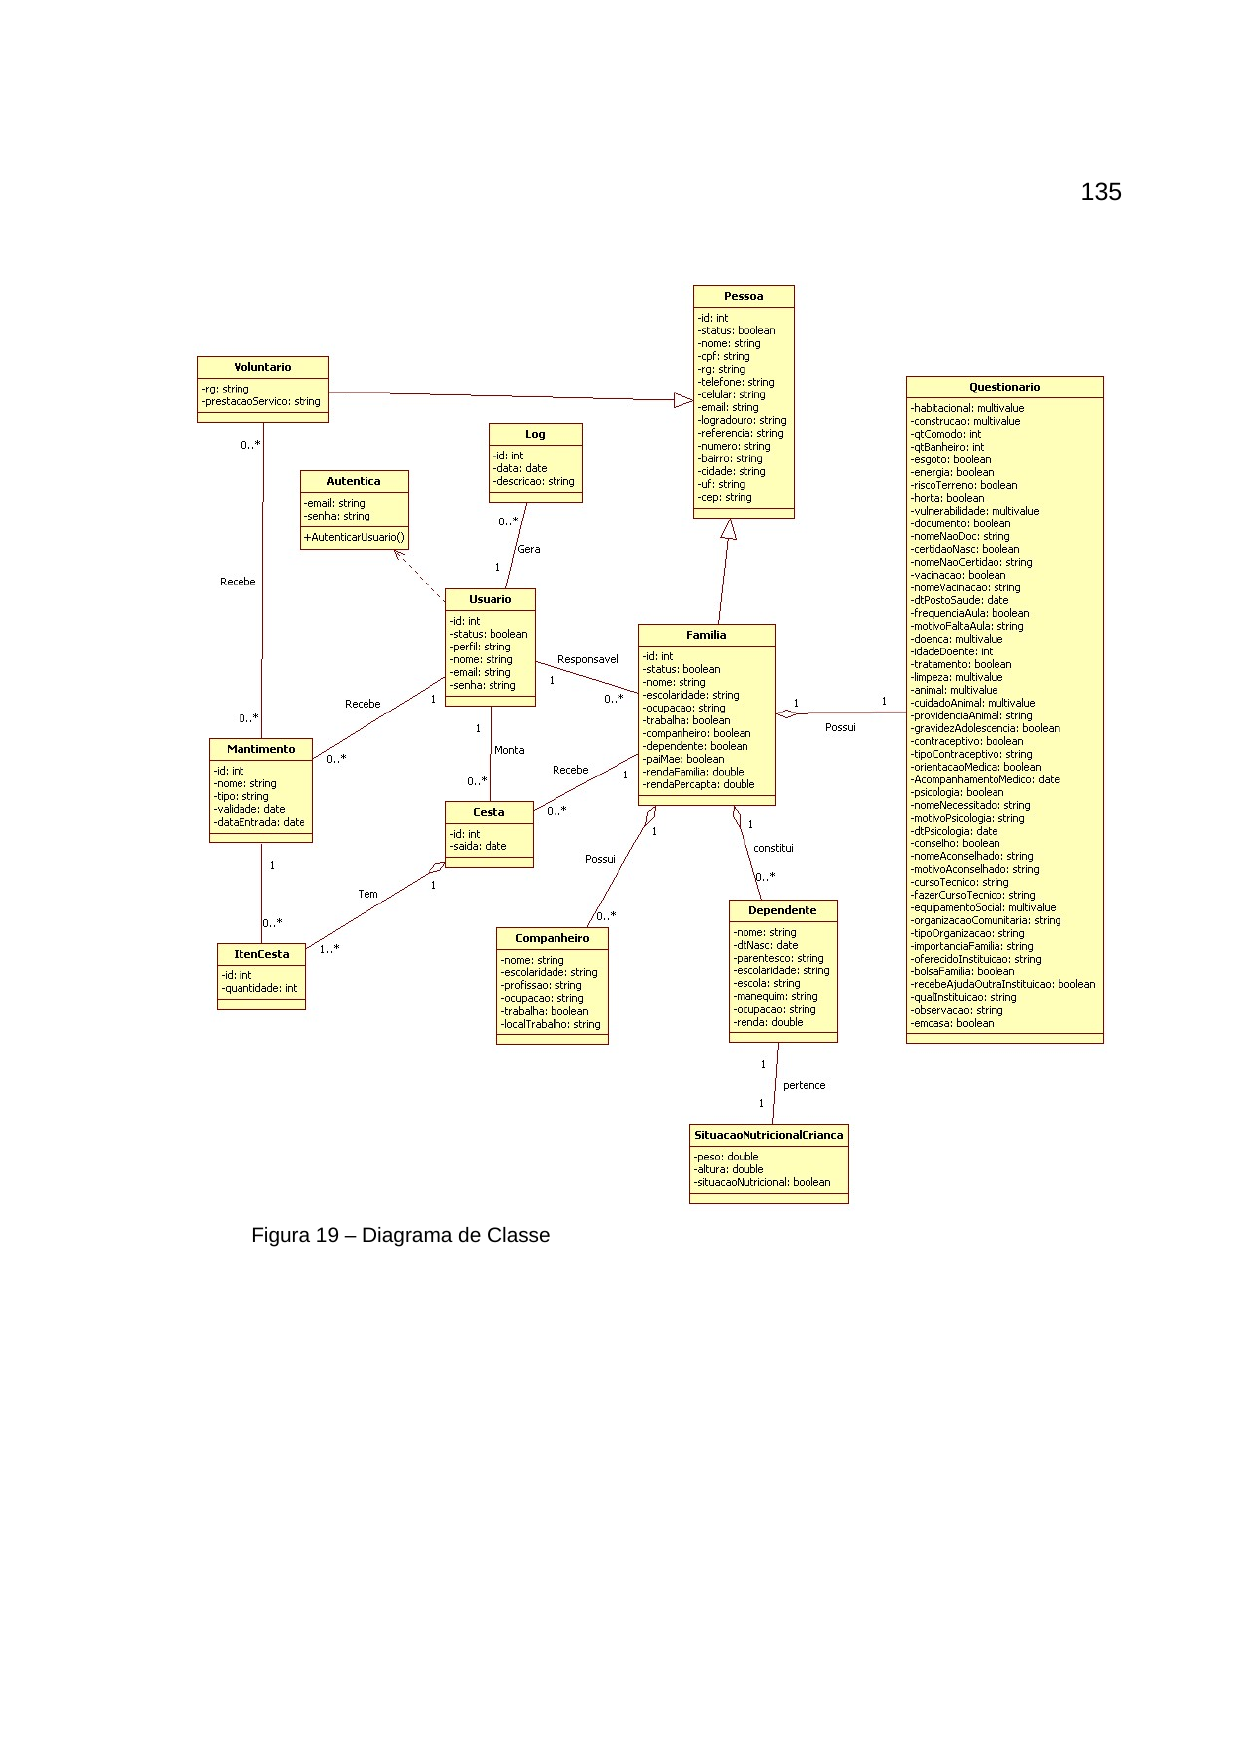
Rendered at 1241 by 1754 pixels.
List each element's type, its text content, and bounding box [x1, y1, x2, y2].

picture [177, 265, 1123, 1223]
text Figura 19 – Diagrama de Classe [177, 1223, 1122, 1246]
